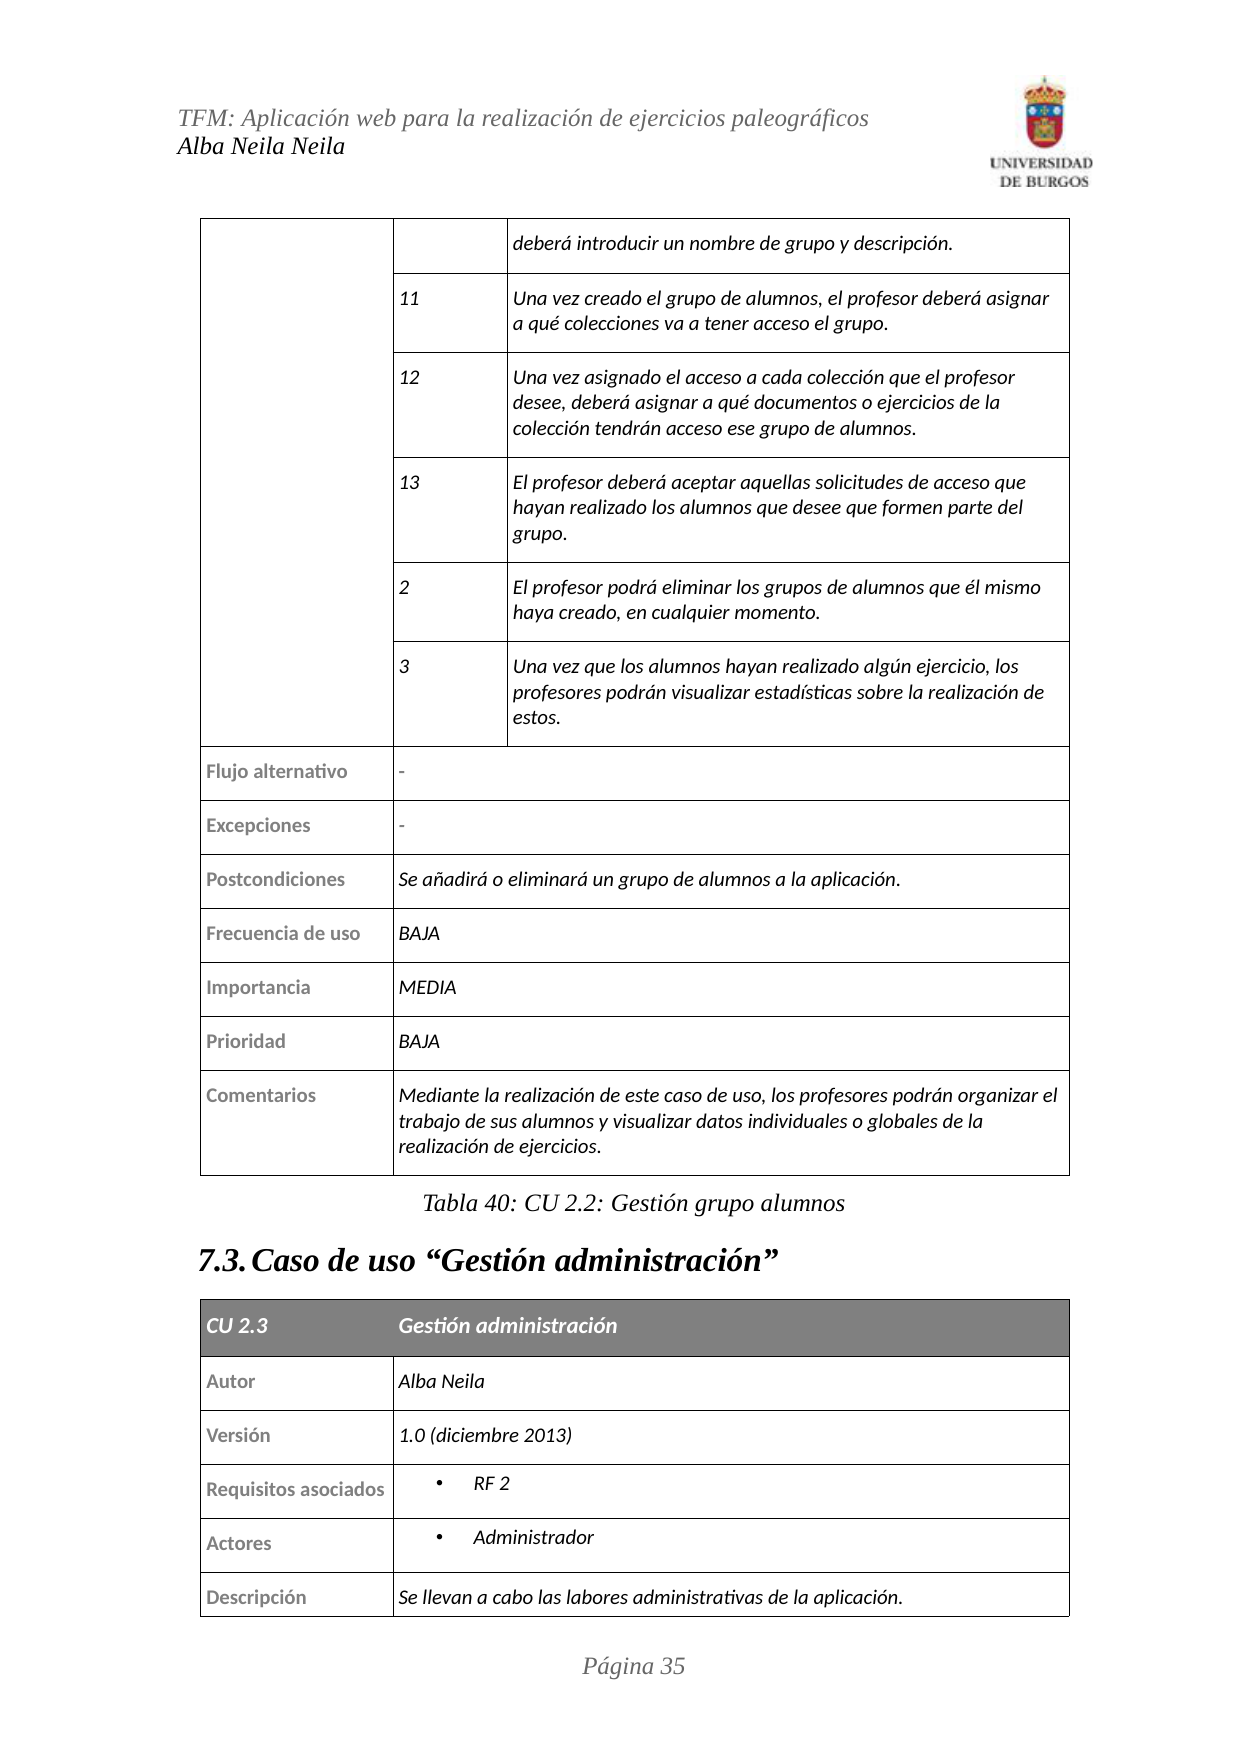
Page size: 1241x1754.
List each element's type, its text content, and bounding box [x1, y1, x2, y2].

table_cell [394, 219, 507, 272]
picture [990, 75, 1093, 187]
table_cell RF 2 [394, 1465, 1069, 1518]
table_cell MEDIA [394, 963, 1069, 1016]
table_cell deberá introducir un nombre de grupo y descripción. [508, 219, 1069, 272]
table_cell [201, 219, 393, 746]
table_cell 2 [394, 563, 507, 641]
table_cell BAJA [394, 1017, 1069, 1070]
table_cell Flujo alternativo [201, 747, 393, 800]
table_cell Mediante la realización de este caso de uso, los profesores podrán organizar el trabajo de sus alumnos y visualizar datos individuales o globales de la realización de ejercicios. [394, 1071, 1069, 1175]
table_cell 12 [394, 353, 507, 457]
table_cell - [394, 747, 1069, 800]
table_cell Versión [201, 1411, 393, 1464]
table_cell Descripción [201, 1573, 393, 1616]
table_cell Importancia [201, 963, 393, 1016]
table_cell Frecuencia de uso [201, 909, 393, 962]
table_cell Una vez que los alumnos hayan realizado algún ejercicio, los profesores podrán visualizar estadísticas sobre la realización de estos. [508, 642, 1069, 746]
table_cell El profesor podrá eliminar los grupos de alumnos que él mismo haya creado, en cualquier momento. [508, 563, 1069, 641]
table_cell 11 [394, 274, 507, 352]
table_cell Una vez creado el grupo de alumnos, el profesor deberá asignar a qué colecciones va a tener acceso el grupo. [508, 274, 1069, 352]
table_cell Alba Neila [394, 1357, 1069, 1410]
table_cell 1.0 (diciembre 2013) [394, 1411, 1069, 1464]
table_cell Postcondiciones [201, 855, 393, 908]
table_header Gestión administración [393, 1300, 1069, 1356]
table_cell Actores [201, 1519, 393, 1572]
table_cell El profesor deberá aceptar aquellas solicitudes de acceso que hayan realizado los alumnos que desee que formen parte del grupo. [508, 458, 1069, 562]
table_header CU 2.3 [201, 1300, 393, 1356]
table_cell Autor [201, 1357, 393, 1410]
table_cell Una vez asignado el acceso a cada colección que el profesor desee, deberá asignar a qué documentos o ejercicios de la colección tendrán acceso ese grupo de alumnos. [508, 353, 1069, 457]
table_cell Prioridad [201, 1017, 393, 1070]
table_cell Requisitos asociados [201, 1465, 393, 1518]
text Tabla 40: CU 2.2: Gestión grupo alumnos [177, 1188, 1092, 1217]
table_cell Se llevan a cabo las labores administrativas de la aplicación. [394, 1573, 1069, 1616]
table_cell Se añadirá o eliminará un grupo de alumnos a la aplicación. [394, 855, 1069, 908]
table_cell 3 [394, 642, 507, 746]
table_cell 13 [394, 458, 507, 562]
table_cell BAJA [394, 909, 1069, 962]
table_cell Excepciones [201, 801, 393, 854]
table_cell - [394, 801, 1069, 854]
subtitle Caso de uso “Gestión administración” [189, 1240, 1092, 1279]
table_cell Comentarios [201, 1071, 393, 1175]
table_cell Administrador [394, 1519, 1069, 1572]
